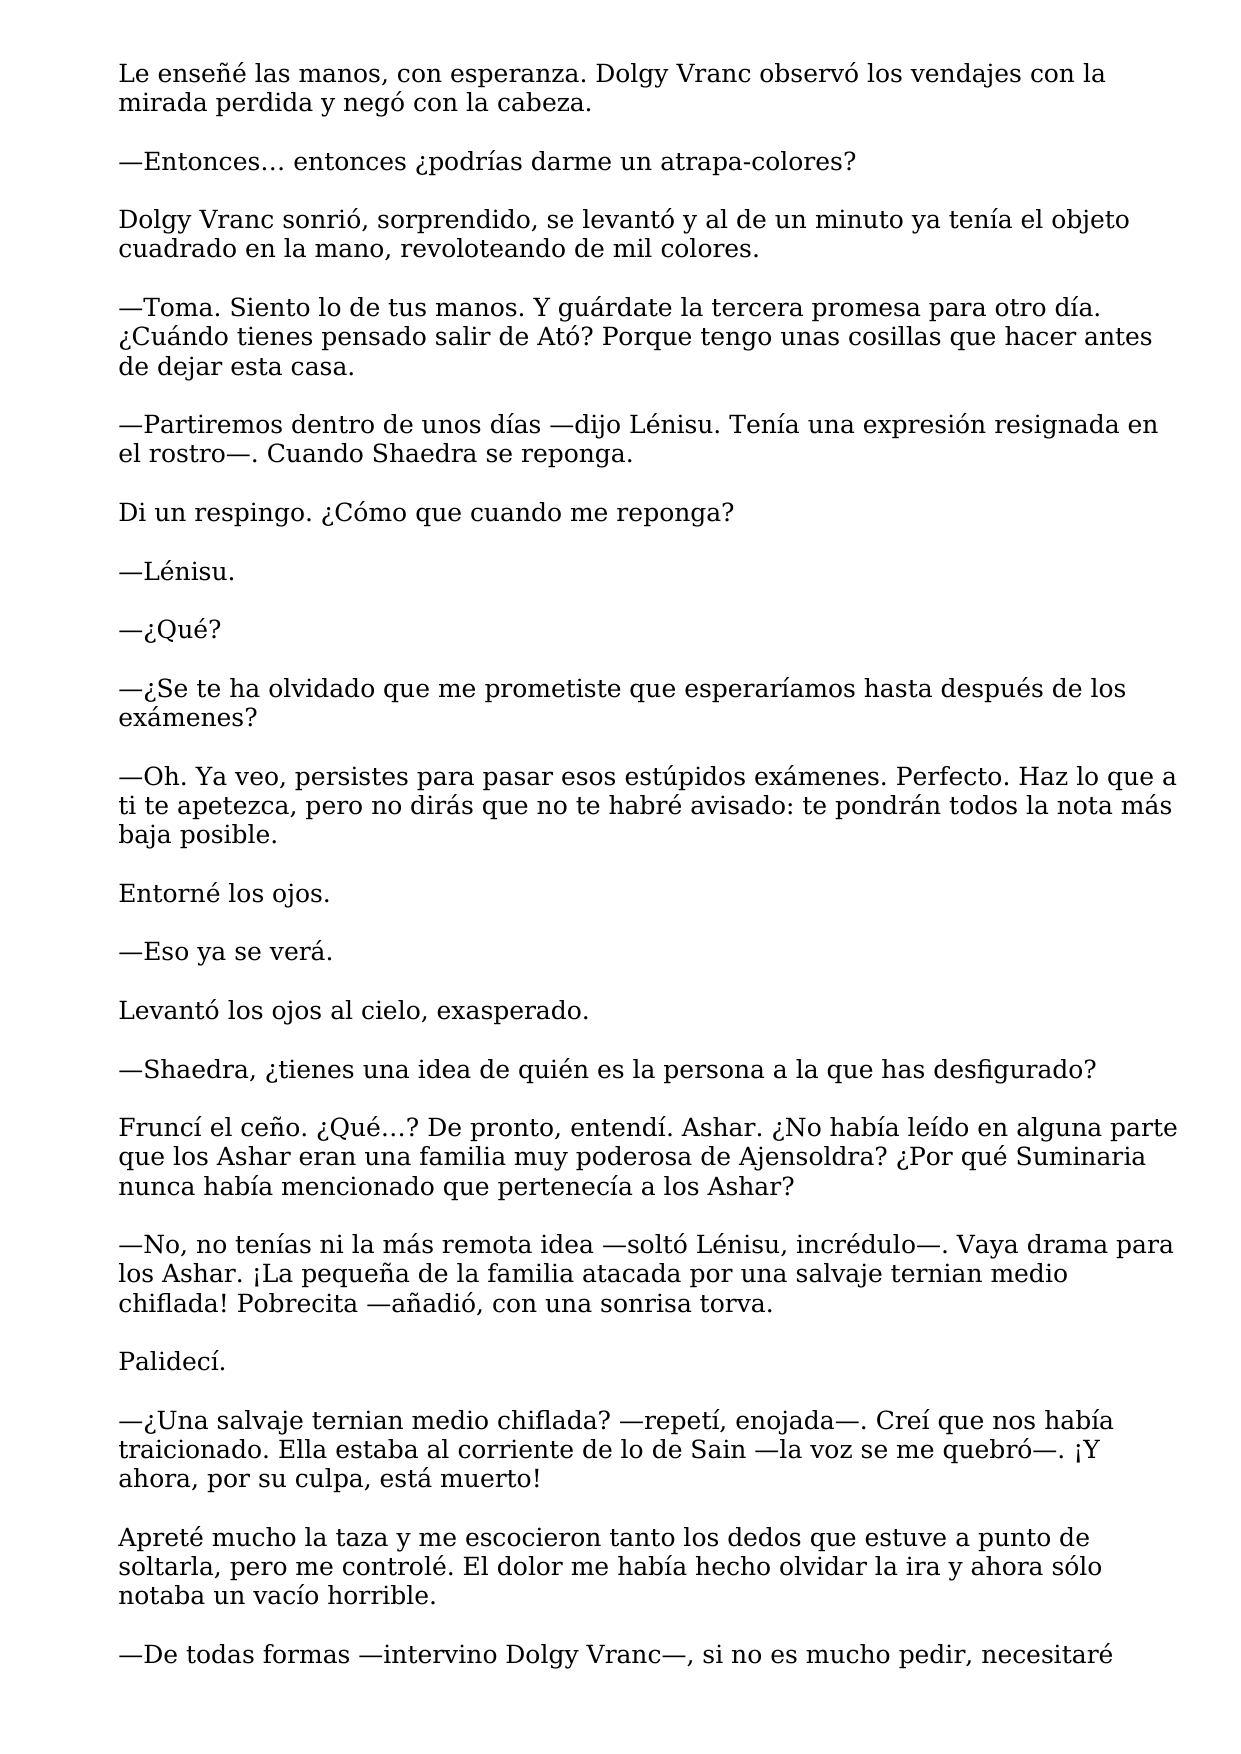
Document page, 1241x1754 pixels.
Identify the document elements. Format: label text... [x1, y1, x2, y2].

text Di un respingo. ¿Cómo que cuando me reponga? [118, 498, 1181, 527]
text —Oh. Ya veo, persistes para pasar esos estúpidos exámenes. Perfecto. Haz lo que a ti te apetezca, pero no dirás que no te habré avisado: te pondrán todos la nota más baja posible. [118, 762, 1181, 849]
text Fruncí el ceño. ¿Qué…? De pronto, entendí. Ashar. ¿No había leído en alguna parte que los Ashar eran una familia muy poderosa de Ajensoldra? ¿Por qué Suminaria nunca había mencionado que pertenecía a los Ashar? [118, 1113, 1181, 1201]
text —¿Se te ha olvidado que me prometiste que esperaríamos hasta después de los exámenes? [118, 674, 1181, 732]
text —Toma. Siento lo de tus manos. Y guárdate la tercera promesa para otro día. ¿Cuándo tienes pensado salir de Ató? Porque tengo unas cosillas que hacer antes de dejar esta casa. [118, 293, 1181, 381]
text —No, no tenías ni la más remota idea —soltó Lénisu, incrédulo—. Vaya drama para los Ashar. ¡La pequeña de la familia atacada por una salvaje ternian medio chiflada! Pobrecita —añadió, con una sonrisa torva. [118, 1230, 1181, 1318]
text —Eso ya se verá. [118, 937, 1181, 967]
text —Shaedra, ¿tienes una idea de quién es la persona a la que has desfigurado? [118, 1055, 1181, 1084]
text —De todas formas —intervino Dolgy Vranc—, si no es mucho pedir, necesitaré [118, 1640, 1181, 1669]
text Levantó los ojos al cielo, exasperado. [118, 996, 1181, 1025]
text Palidecí. [118, 1347, 1181, 1377]
text —¿Una salvaje ternian medio chiflada? —repetí, enojada—. Creí que nos había traicionado. Ella estaba al corriente de lo de Sain —la voz se me quebró—. ¡Y ahora, por su culpa, está muerto! [118, 1406, 1181, 1493]
text Dolgy Vranc sonrió, sorprendido, se levantó y al de un minuto ya tenía el objeto cuadrado en la mano, revoloteando de mil colores. [118, 206, 1181, 264]
text Entorné los ojos. [118, 879, 1181, 908]
text —¿Qué? [118, 615, 1181, 644]
text —Partiremos dentro de unos días —dijo Lénisu. Tenía una expresión resignada en el rostro—. Cuando Shaedra se reponga. [118, 410, 1181, 469]
text Le enseñé las manos, con esperanza. Dolgy Vranc observó los vendajes con la mirada perdida y negó con la cabeza. [118, 59, 1181, 117]
text —Lénisu. [118, 557, 1181, 586]
text Apreté mucho la taza y me escocieron tanto los dedos que estuve a punto de soltarla, pero me controlé. El dolor me había hecho olvidar la ira y ahora sólo notaba un vacío horrible. [118, 1523, 1181, 1611]
text —Entonces… entonces ¿podrías darme un atrapa-colores? [118, 147, 1181, 176]
